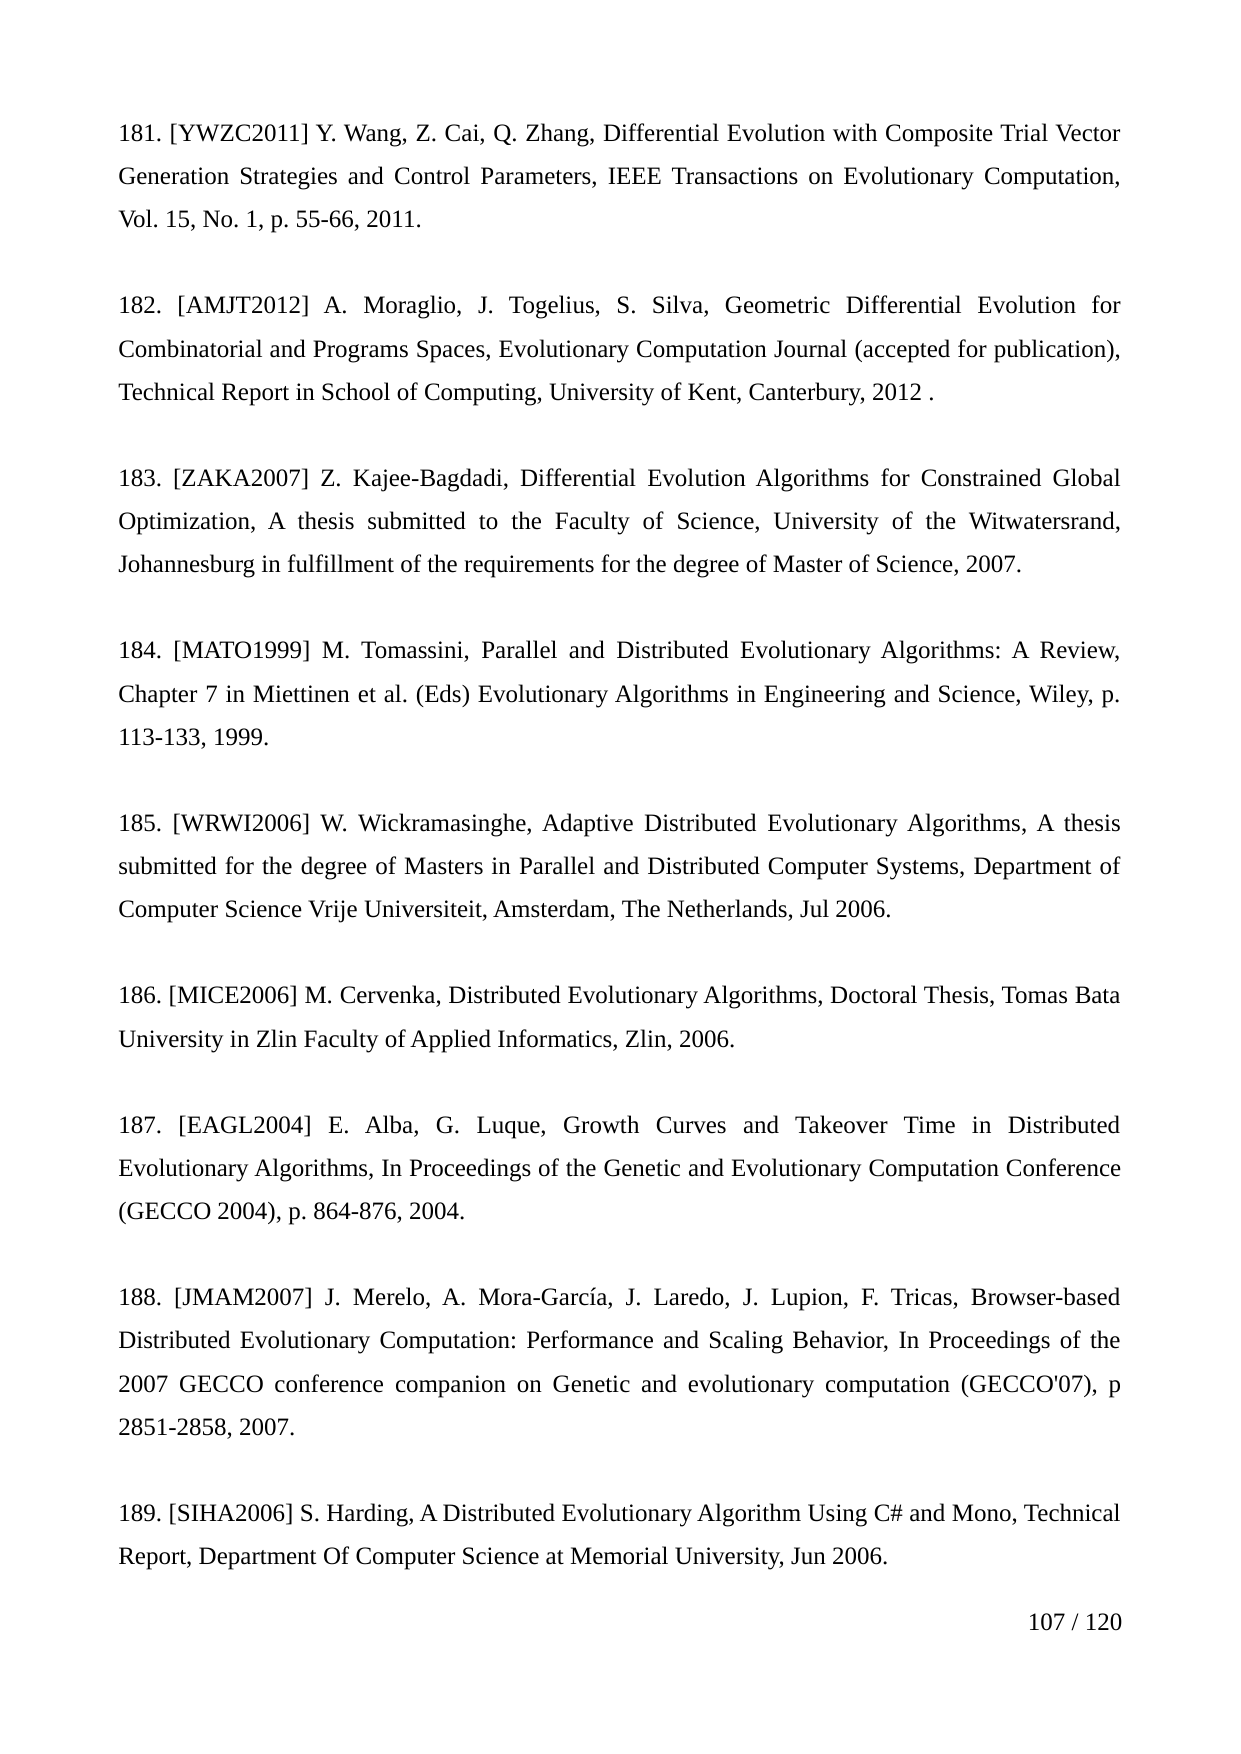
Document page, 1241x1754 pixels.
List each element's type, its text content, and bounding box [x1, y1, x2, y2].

text 187. [EAGL2004] E. Alba, G. Luque, Growth Curves and Takeover Time in Distributed Evolutionary Algorithms, In Proceedings of the Genetic and Evolutionary Computation Conference (GECCO 2004), p. 864-876, 2004. [118, 1110, 1122, 1225]
text 185. [WRWI2006] W. Wickramasinghe, Adaptive Distributed Evolutionary Algorithms, A thesis submitted for the degree of Masters in Parallel and Distributed Computer Systems, Department of Computer Science Vrije Universiteit, Amsterdam, The Netherlands, Jul 2006. [118, 808, 1122, 923]
text 183. [ZAKA2007] Z. Kajee-Bagdadi, Differential Evolution Algorithms for Constrained Global Optimization, A thesis submitted to the Faculty of Science, University of the Witwatersrand, Johannesburg in fulfillment of the requirements for the degree of Master of Science, 2007. [118, 463, 1122, 578]
text 184. [MATO1999] M. Tomassini, Parallel and Distributed Evolutionary Algorithms: A Review, Chapter 7 in Miettinen et al. (Eds) Evolutionary Algorithms in Engineering and Science, Wiley, p. 113-133, 1999. [118, 636, 1122, 751]
text 189. [SIHA2006] S. Harding, A Distributed Evolutionary Algorithm Using C# and Mono, Technical Report, Department Of Computer Science at Memorial University, Jun 2006. [118, 1498, 1122, 1570]
text 181. [YWZC2011] Y. Wang, Z. Cai, Q. Zhang, Differential Evolution with Composite Trial Vector Generation Strategies and Control Parameters, IEEE Transactions on Evolutionary Computation, Vol. 15, No. 1, p. 55-66, 2011. [118, 118, 1122, 233]
text 182. [AMJT2012] A. Moraglio, J. Togelius, S. Silva, Geometric Differential Evolution for Combinatorial and Programs Spaces, Evolutionary Computation Journal (accepted for publication), Technical Report in School of Computing, University of Kent, Canterbury, 2012 . [118, 291, 1122, 406]
text 188. [JMAM2007] J. Merelo, A. Mora-García, J. Laredo, J. Lupion, F. Tricas, Browser-based Distributed Evolutionary Computation: Performance and Scaling Behavior, In Proceedings of the 2007 GECCO conference companion on Genetic and evolutionary computation (GECCO'07), p 2851-2858, 2007. [118, 1282, 1122, 1441]
text 186. [MICE2006] M. Cervenka, Distributed Evolutionary Algorithms, Doctoral Thesis, Tomas Bata University in Zlin Faculty of Applied Informatics, Zlin, 2006. [118, 981, 1122, 1052]
